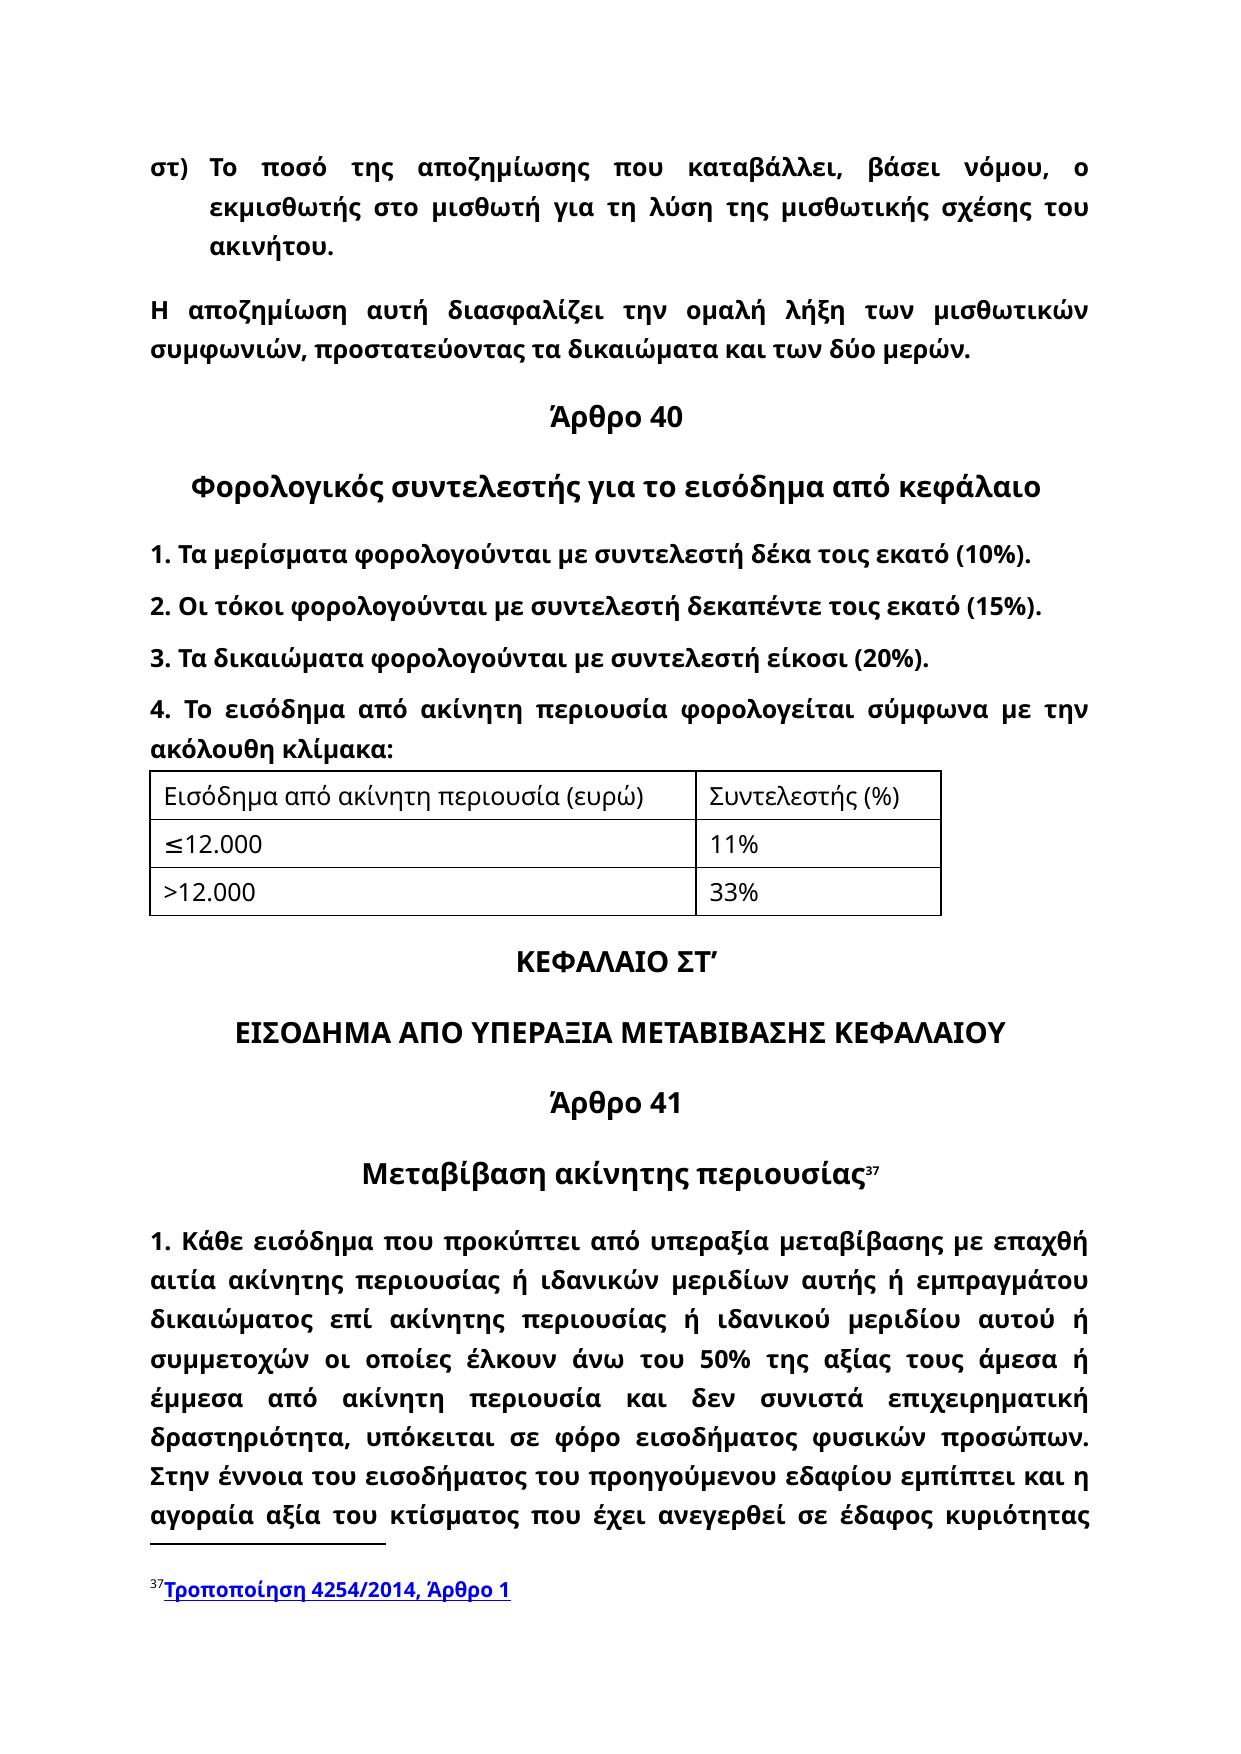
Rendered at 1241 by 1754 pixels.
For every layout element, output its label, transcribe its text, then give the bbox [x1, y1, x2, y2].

table_cell >12.000 [151, 868, 695, 915]
table_cell ≤12.000 [151, 820, 695, 867]
subtitle ΕΙΣΟΔΗΜΑ ΑΠΟ ΥΠΕΡΑΞΙΑ ΜΕΤΑΒΙΒΑΣΗΣ ΚΕΦΑΛΑΙΟΥ [150, 1012, 1090, 1052]
subtitle ΚΕΦΑΛΑΙΟ ΣΤ’ [150, 941, 1090, 981]
text 2. Οι τόκοι φορολογούνται με συντελεστή δεκαπέντε τοις εκατό (15%). [150, 589, 1090, 623]
text 4. Το εισόδημα από ακίνητη περιουσία φορολογείται σύμφωνα με την ακόλουθη κλίμακα: [150, 692, 1090, 765]
list στ) Το ποσό της αποζημίωσης που καταβάλλει, βάσει νόμου, ο εκμισθωτής στο μισθωτή για τη λύση της μισθωτικής σχέσης του ακινήτου. [150, 150, 1090, 262]
subtitle Άρθρο 41 [150, 1083, 1090, 1122]
text 3. Τα δικαιώματα φορολογούνται με συντελεστή είκοσι (20%). [150, 640, 1090, 674]
subtitle Άρθρο 40 [150, 396, 1090, 436]
text Τροποποίηση 4254/2014, Άρθρο 1 [150, 1576, 1090, 1604]
table_header Εισόδημα από ακίνητη περιουσία (ευρώ) [151, 772, 695, 818]
subtitle Μεταβίβαση ακίνητης περιουσίας [150, 1153, 1090, 1193]
text 1. Κάθε εισόδημα που προκύπτει από υπεραξία μεταβίβασης με επαχθή αιτία ακίνητης περιουσίας ή ιδανικών μεριδίων αυτής ή εμπραγμάτου δικαιώματος επί ακίνητης περιουσίας ή ιδανικού μεριδίου αυτού ή συμμετοχών οι οποίες έλκουν άνω του 50% της αξίας τους άμεσα ή έμμεσα από ακίνητη περιουσία και δεν συνιστά επιχειρηματική δραστηριότητα, υπόκειται σε φόρο εισοδήματος φυσικών προσώπων. Στην έννοια του εισοδήματος του προηγούμενου εδαφίου εμπίπτει και η αγοραία αξία του κτίσματος που έχει ανεγερθεί σε έδαφος κυριότητας [150, 1224, 1090, 1532]
text Η αποζημίωση αυτή διασφαλίζει την ομαλή λήξη των μισθωτικών συμφωνιών, προστατεύοντας τα δικαιώματα και των δύο μερών. [150, 292, 1090, 366]
table_header Συντελεστής (%) [697, 772, 940, 818]
table_cell 11% [697, 820, 940, 867]
text 1. Τα μερίσματα φορολογούνται με συντελεστή δέκα τοις εκατό (10%). [150, 537, 1090, 571]
table_cell 33% [697, 868, 940, 915]
subtitle Φορολογικός συντελεστής για το εισόδημα από κεφάλαιο [150, 466, 1090, 506]
